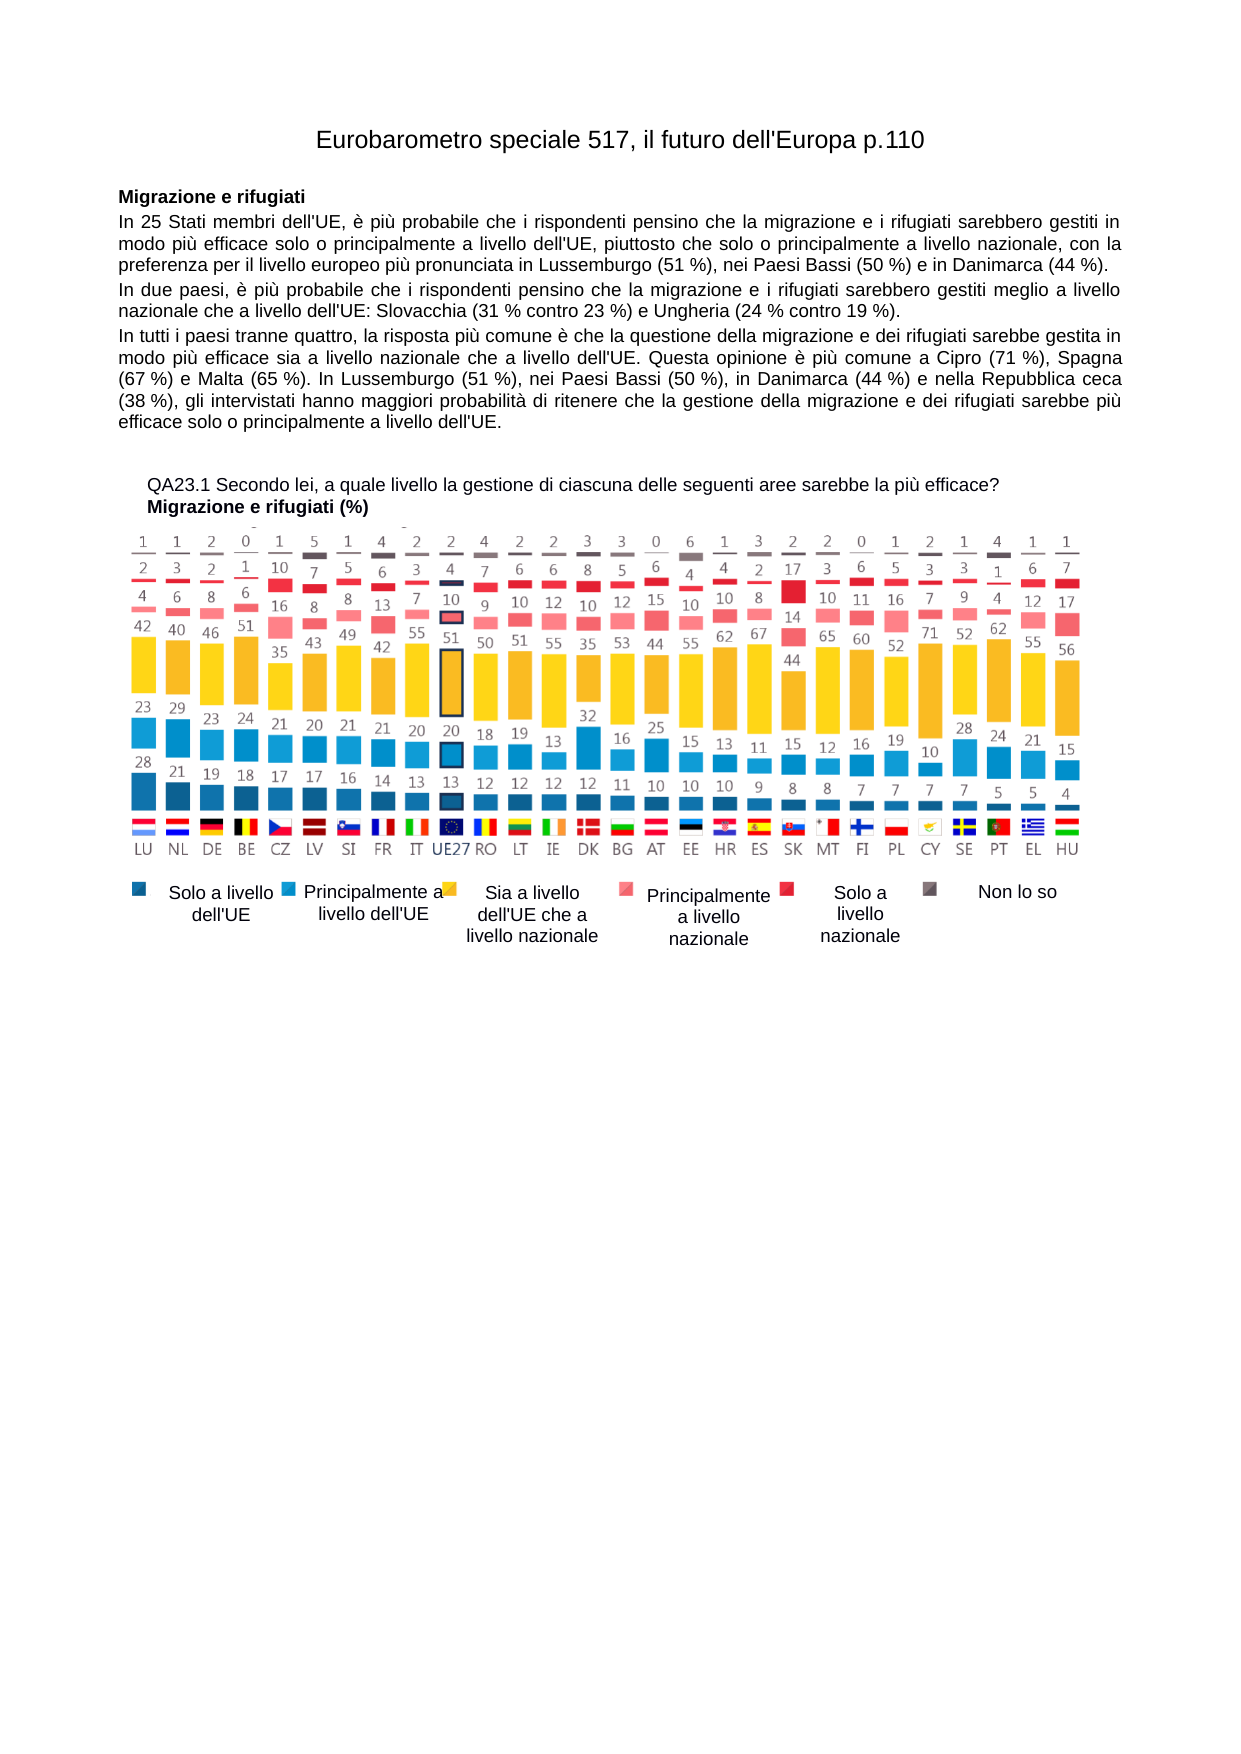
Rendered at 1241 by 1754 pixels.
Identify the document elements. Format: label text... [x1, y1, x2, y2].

text Migrazione e rifugiati [118, 186, 1122, 208]
picture [118, 527, 1095, 862]
text In due paesi, è più probabile che i rispondenti pensino che la migrazione e i rifugiati sarebbero gestiti meglio a livello nazionale che a livello dell'UE: Slovacchia (31 % contro 23 %) e Ungheria (24 % contro 19 %). [118, 279, 1122, 322]
picture [124, 866, 938, 917]
text In 25 Stati membri dell'UE, è più probabile che i rispondenti pensino che la migrazione e i rifugiati sarebbero gestiti in modo più efficace solo o principalmente a livello dell'UE, piuttosto che solo o principalmente a livello nazionale, con la preferenza per il livello europeo più pronunciata in Lussemburgo (51 %), nei Paesi Bassi (50 %) e in Danimarca (44 %). [118, 211, 1122, 276]
text In tutti i paesi tranne quattro, la risposta più comune è che la questione della migrazione e dei rifugiati sarebbe gestita in modo più efficace sia a livello nazionale che a livello dell'UE. Questa opinione è più comune a Cipro (71 %), Spagna (67 %) e Malta (65 %). In Lussemburgo (51 %), nei Paesi Bassi (50 %), in Danimarca (44 %) e nella Repubblica ceca (38 %), gli intervistati hanno maggiori probabilità di ritenere che la gestione della migrazione e dei rifugiati sarebbe più efficace solo o principalmente a livello dell'UE. [118, 325, 1122, 433]
